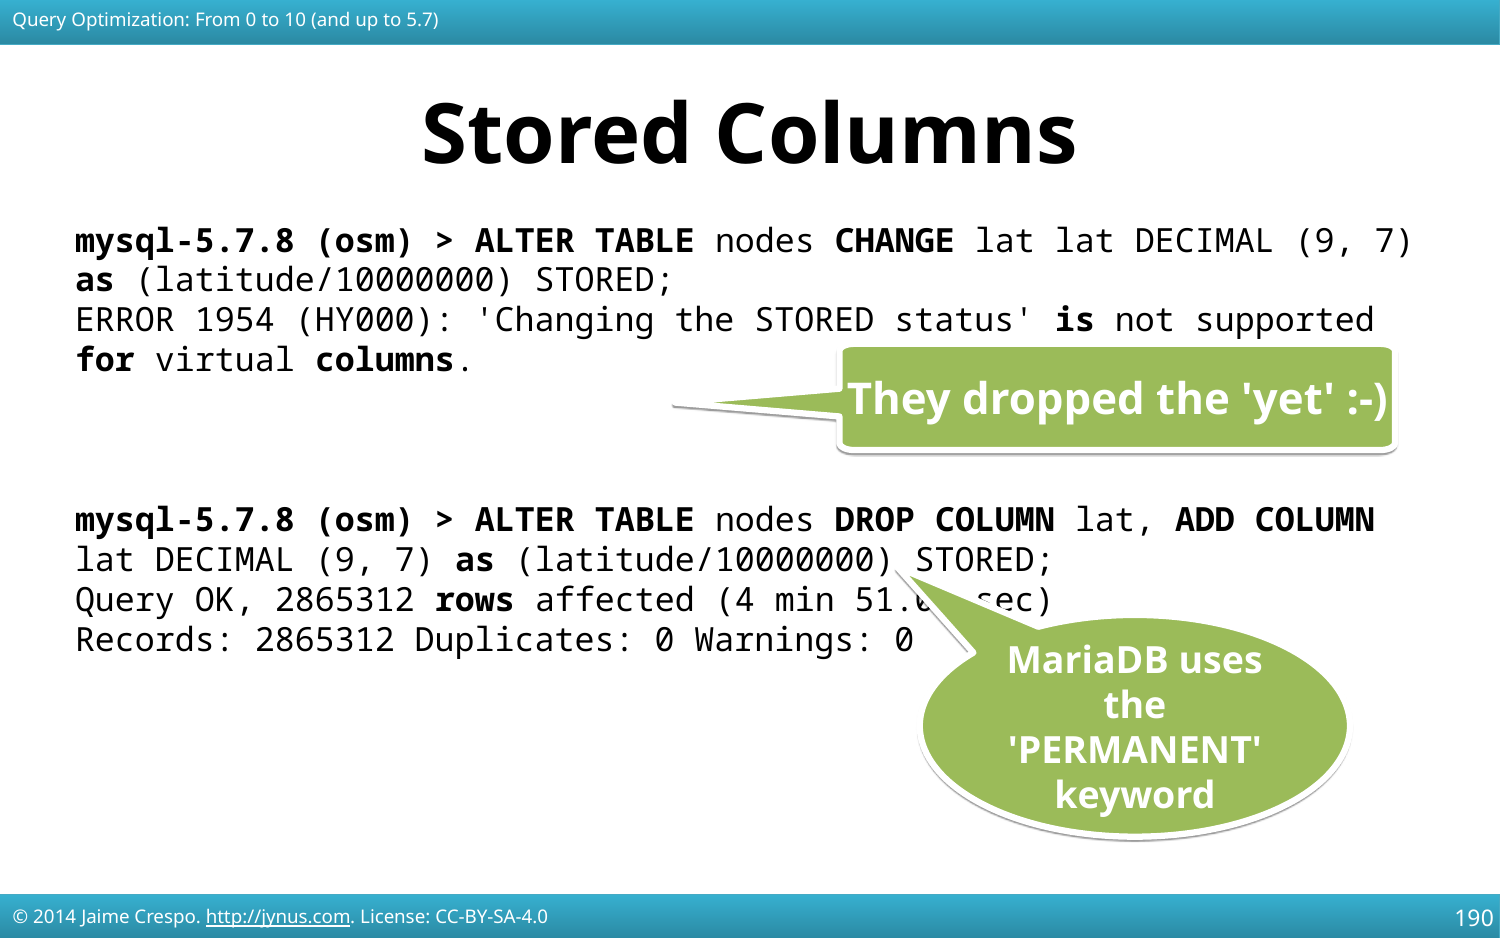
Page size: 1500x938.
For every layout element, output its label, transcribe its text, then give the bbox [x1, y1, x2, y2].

slide_number [1389, 896, 1490, 935]
title Stored Columns [75, 41, 1425, 218]
list mysql-5.7.8 (osm) > ALTER TABLE nodes CHANGE lat lat DECIMAL (9, 7) as (latitude/10000000) STORED; ERROR 1954 (HY000): 'Changing the STORED status' is not supported for virtual columns. mysql-5.7.8 (osm) > ALTER TABLE nodes DROP COLUMN lat, ADD COLUMN lat DECIMAL (9, 7) as (latitude/10000000) STORED; Query OK, 2865312 rows affected (4 min 51.05 sec) Records: 2865312 Duplicates: 0 Warnings: 0 [75, 218, 1425, 876]
text_box MariaDB uses the 'PERMANENT' keyword [897, 567, 1351, 837]
text_box They dropped the 'yet' :-) [675, 343, 1396, 451]
